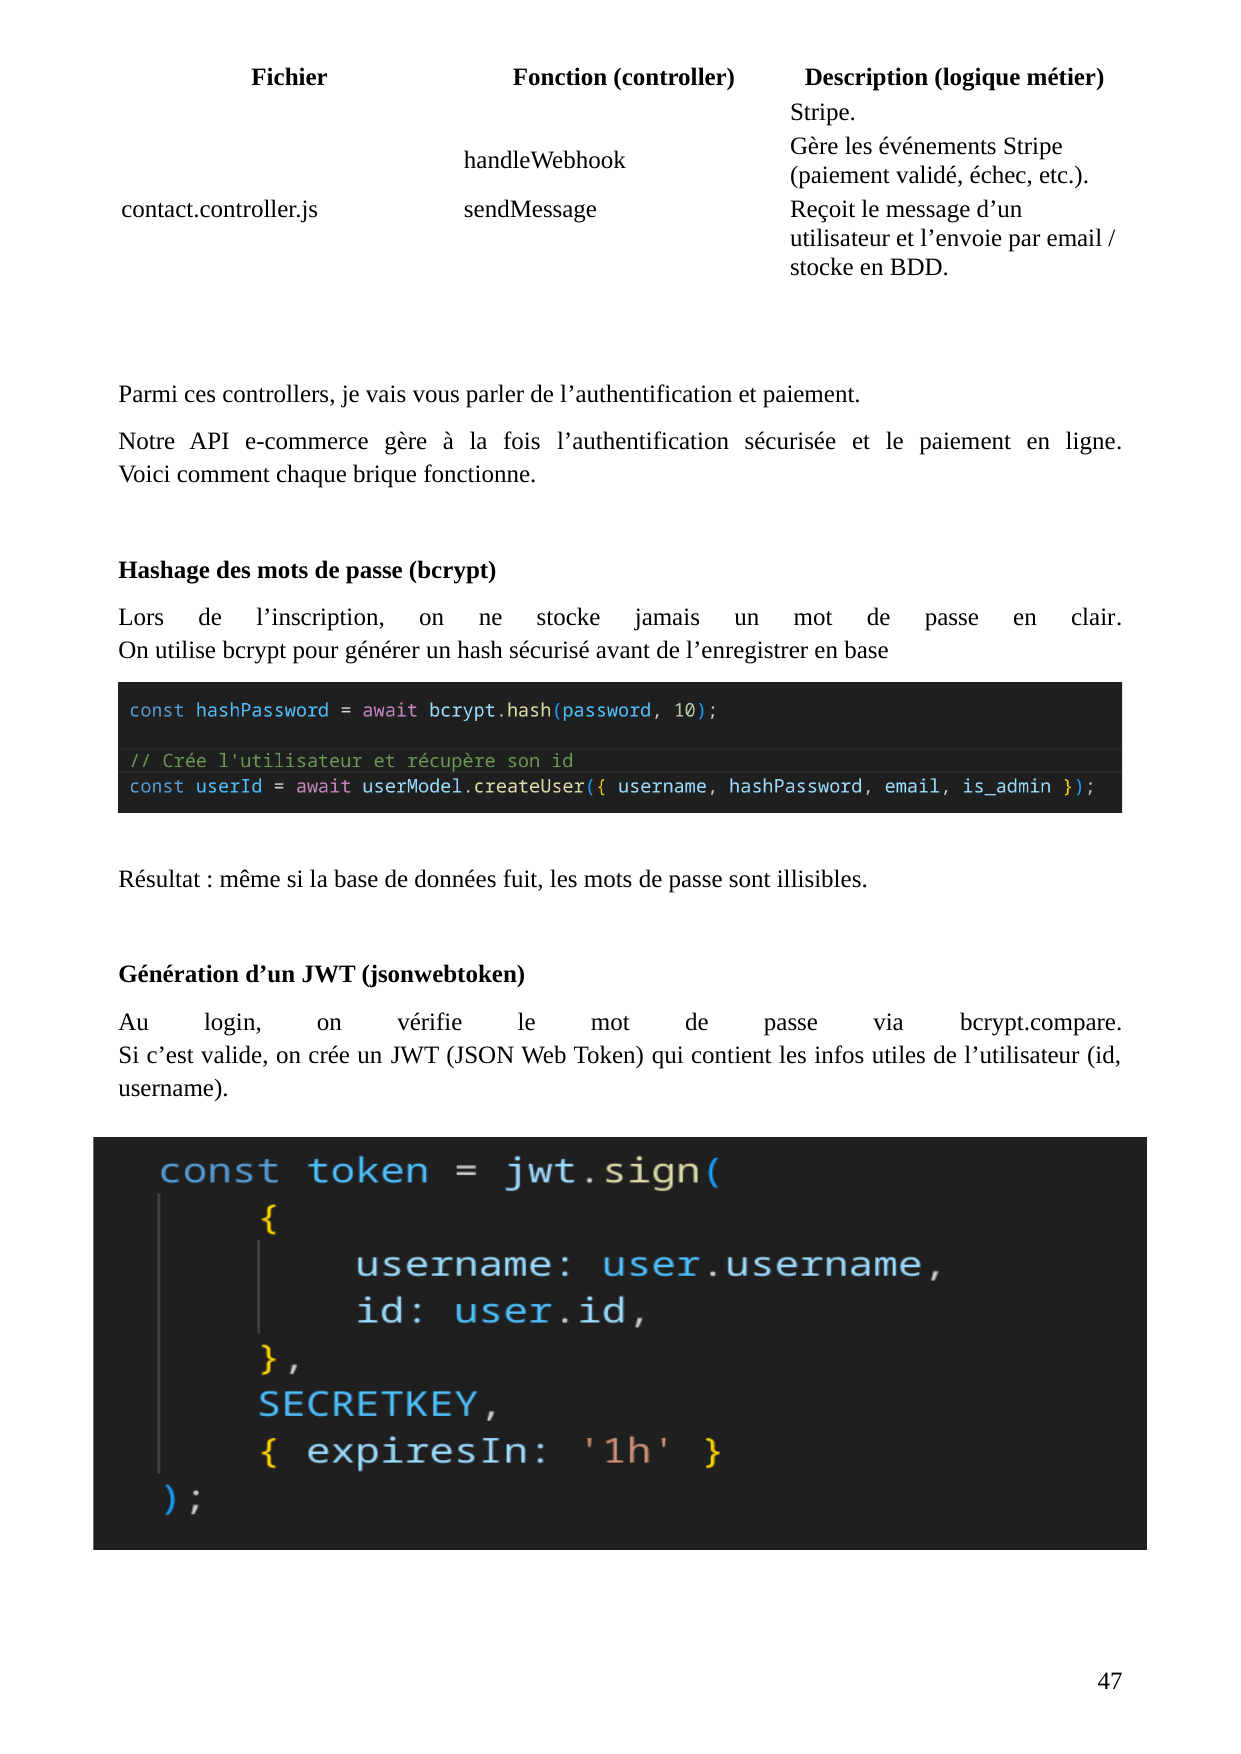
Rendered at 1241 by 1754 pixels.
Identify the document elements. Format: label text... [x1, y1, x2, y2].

table_cell Gère les événements Stripe (paiement validé, échec, etc.). [787, 128, 1122, 192]
table_cell sendMessage [461, 192, 787, 284]
text Parmi ces controllers, je vais vous parler de l’authentification et paiement. [118, 379, 1122, 408]
text Génération d’un JWT (jsonwebtoken) [118, 959, 1122, 988]
table_cell handleWebhook [461, 128, 787, 192]
table_header Fichier [118, 59, 461, 94]
table_header Fonction (controller) [461, 59, 787, 94]
table_header Description (logique métier) [787, 59, 1122, 94]
table_cell [118, 128, 461, 192]
text Au login, on vérifie le mot de passe via bcrypt.compare. Si c’est valide, on crée un JWT (JSON Web Token) qui contient les infos utiles de l’utilisateur (id, username). [118, 1007, 1122, 1102]
table_cell [461, 94, 787, 128]
text Hashage des mots de passe (bcrypt) [118, 555, 1122, 583]
text Résultat : même si la base de données fuit, les mots de passe sont illisibles. [118, 864, 1122, 893]
text Lors de l’inscription, on ne stocke jamais un mot de passe en clair. On utilise bcrypt pour générer un hash sécurisé avant de l’enregistrer en base [118, 602, 1122, 664]
text Notre API e-commerce gère à la fois l’authentification sécurisée et le paiement en ligne. Voici comment chaque brique fonctionne. [118, 426, 1122, 488]
table_cell Reçoit le message d’un utilisateur et l’envoie par email / stocke en BDD. [787, 192, 1122, 284]
table_cell Stripe. [787, 94, 1122, 128]
table_cell contact.controller.js [118, 192, 461, 284]
picture [118, 682, 1123, 813]
table_cell [118, 94, 461, 128]
picture [93, 1137, 1147, 1550]
